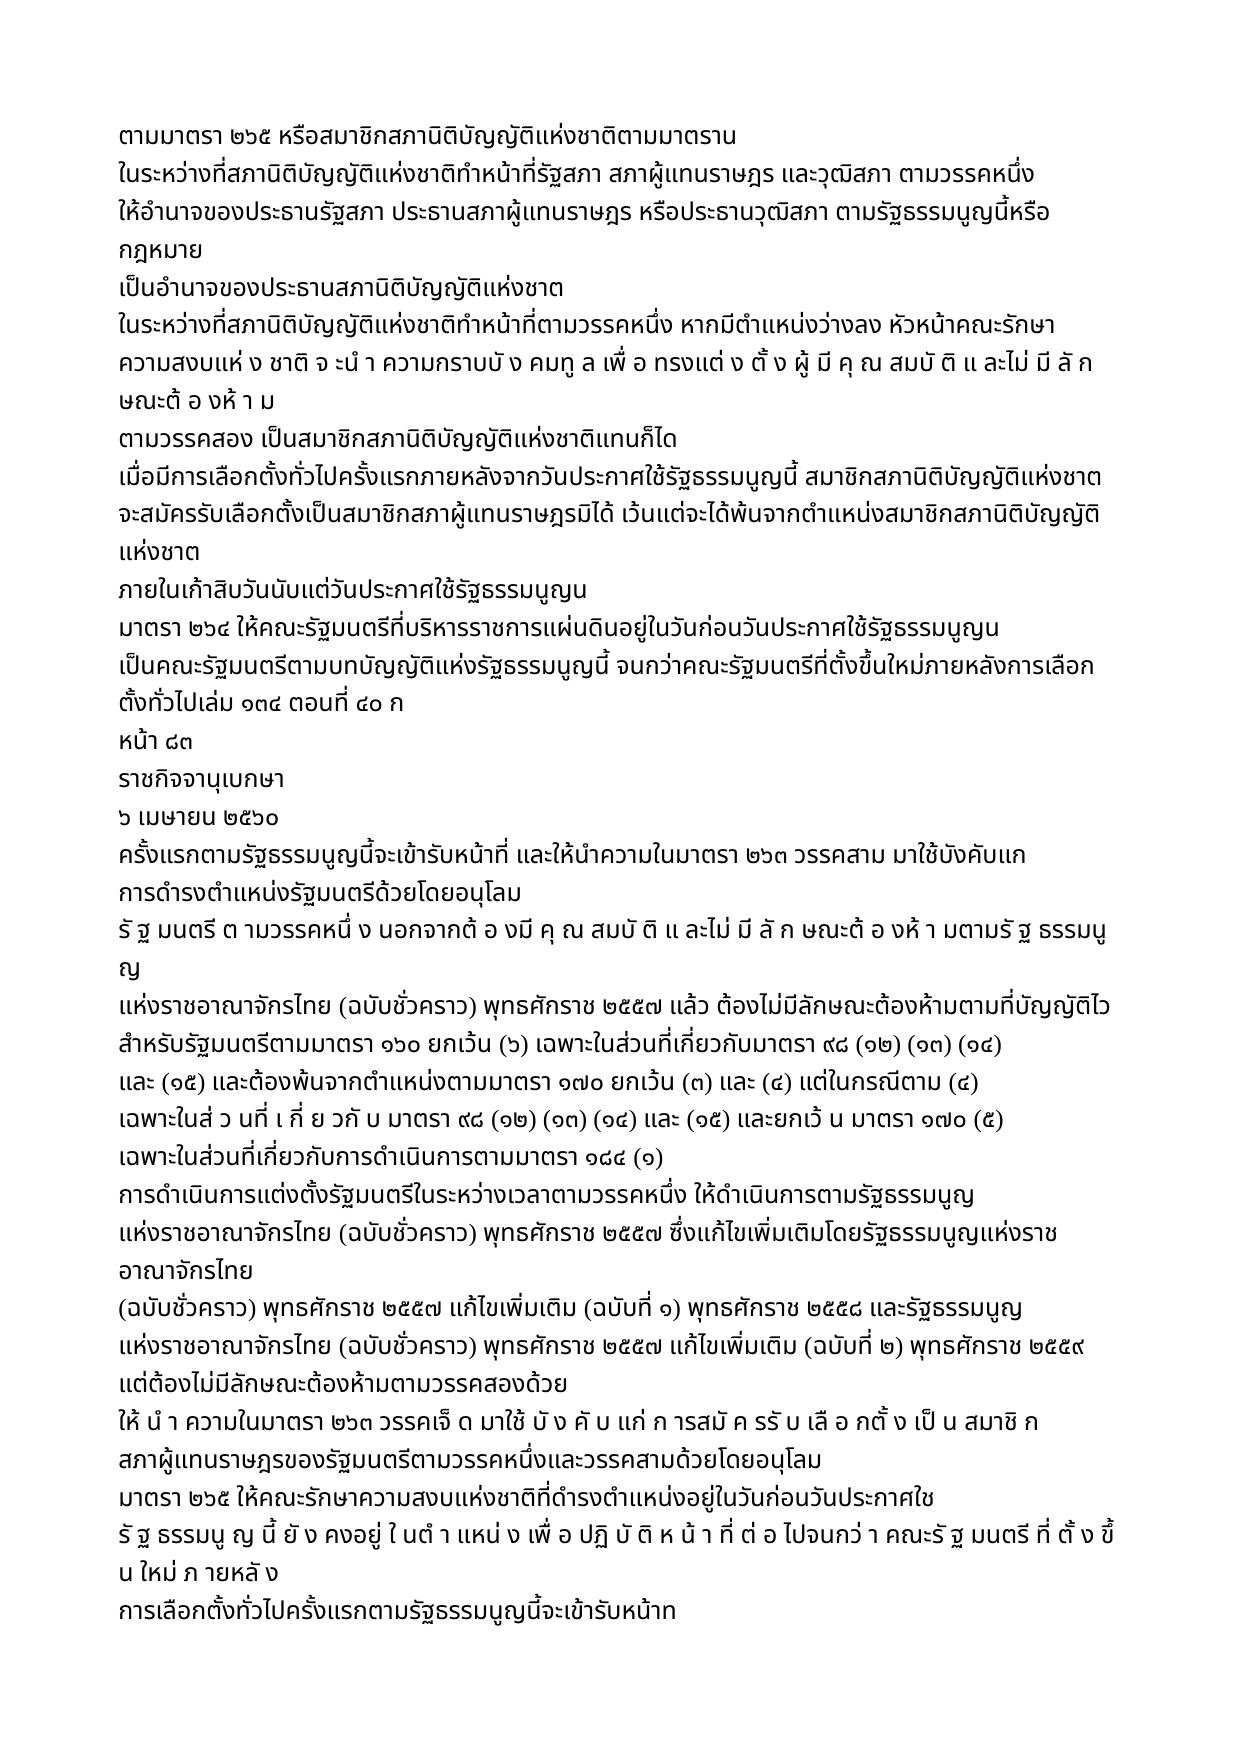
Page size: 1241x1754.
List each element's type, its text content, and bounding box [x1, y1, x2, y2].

text เฉพาะในส่วนที่เกี่ยวกับการดําเนินการตามมาตรา ๑๘๔ (๑) [118, 1139, 1122, 1177]
text แห่งราชอาณาจักรไทย (ฉบับชั่วคราว) พุทธศักราช ๒๕๕๗ ซึ่งแก้ไขเพิ่มเติมโดยรัฐธรรมนูญแห่งราชอาณาจักรไทย [118, 1215, 1122, 1290]
text แต่ต้องไม่มีลักษณะต้องห้ามตามวรรคสองด้วย [118, 1366, 1122, 1404]
text รั ฐ มนตรี ต ามวรรคหนึ่ ง นอกจากต้ อ งมี คุ ณ สมบั ติ แ ละไม่ มี ลั ก ษณะต้ อ งห้ า มตามรั ฐ ธรรมนู ญ [118, 912, 1122, 988]
text เมื่อมีการเลือกตั้งทั่วไปครั้งแรกภายหลังจากวันประกาศใช้รัฐธรรมนูญนี้ สมาชิกสภานิติบัญญัติแห่งชาต [118, 458, 1122, 496]
text จะสมัครรับเลือกตั้งเป็นสมาชิกสภาผู้แทนราษฎรมิได้ เว้นแต่จะได้พ้นจากตําแหน่งสมาชิกสภานิติบัญญัติแห่งชาต [118, 496, 1122, 572]
text ตามวรรคสอง เป็นสมาชิกสภานิติบัญญัติแห่งชาติแทนก็ได [118, 421, 1122, 458]
text (ฉบับชั่วคราว) พุทธศักราช ๒๕๕๗ แก้ไขเพิ่มเติม (ฉบับที่ ๑) พุทธศักราช ๒๕๕๘ และรัฐธรรมนูญ [118, 1290, 1122, 1328]
text เป็นอํานาจของประธานสภานิติบัญญัติแห่งชาต [118, 269, 1122, 307]
text สภาผู้แทนราษฎรของรัฐมนตรีตามวรรคหนึ่งและวรรคสามด้วยโดยอนุโลม [118, 1442, 1122, 1479]
text รั ฐ ธรรมนู ญ นี้ ยั ง คงอยู่ ใ นตํ า แหน่ ง เพื่ อ ปฏิ บั ติ ห น้ า ที่ ต่ อ ไปจนกว่ า คณะรั ฐ มนตรี ที่ ตั้ ง ขึ้ น ใหม่ ภ ายหลั ง [118, 1517, 1122, 1593]
text สําหรับรัฐมนตรีตามมาตรา ๑๖๐ ยกเว้น (๖) เฉพาะในส่วนที่เกี่ยวกับมาตรา ๙๘ (๑๒) (๑๓) (๑๔) [118, 1026, 1122, 1063]
text ในระหว่างที่สภานิติบัญญัติแห่งชาติทําหน้าที่รัฐสภา สภาผู้แทนราษฎร และวุฒิสภา ตามวรรคหนึ่ง [118, 156, 1122, 194]
text ครั้งแรกตามรัฐธรรมนูญนี้จะเข้ารับหน้าที่ และให้นําความในมาตรา ๒๖๓ วรรคสาม มาใช้บังคับแก [118, 837, 1122, 874]
text ราชกิจจานุเบกษา [118, 761, 1122, 799]
text ๖ เมษายน ๒๕๖๐ [118, 799, 1122, 837]
text มาตรา ๒๖๔ ให้คณะรัฐมนตรีที่บริหารราชการแผ่นดินอยู่ในวันก่อนวันประกาศใช้รัฐธรรมนูญน [118, 610, 1122, 647]
text การดําเนินการแต่งตั้งรัฐมนตรีในระหว่างเวลาตามวรรคหนึ่ง ให้ดําเนินการตามรัฐธรรมนูญ [118, 1177, 1122, 1215]
text ในระหว่างที่สภานิติบัญญัติแห่งชาติทําหน้าที่ตามวรรคหนึ่ง หากมีตําแหน่งว่างลง หัวหน้าคณะรักษา [118, 307, 1122, 345]
text ตามมาตรา ๒๖๕ หรือสมาชิกสภานิติบัญญัติแห่งชาติตามมาตราน [118, 118, 1122, 156]
text เป็นคณะรัฐมนตรีตามบทบัญญัติแห่งรัฐธรรมนูญนี้ จนกว่าคณะรัฐมนตรีที่ตั้งขึ้นใหม่ภายหลังการเลือกตั้งทั่วไปเล่ม ๑๓๔ ตอนที่ ๔๐ ก [118, 647, 1122, 723]
text และ (๑๕) และต้องพ้นจากตําแหน่งตามมาตรา ๑๗๐ ยกเว้น (๓) และ (๔) แต่ในกรณีตาม (๔) [118, 1063, 1122, 1101]
text ภายในเก้าสิบวันนับแต่วันประกาศใช้รัฐธรรมนูญน [118, 572, 1122, 610]
text แห่งราชอาณาจักรไทย (ฉบับชั่วคราว) พุทธศักราช ๒๕๕๗ แก้ไขเพิ่มเติม (ฉบับที่ ๒) พุทธศักราช ๒๕๕๙ [118, 1328, 1122, 1366]
text มาตรา ๒๖๕ ให้คณะรักษาความสงบแห่งชาติที่ดํารงตําแหน่งอยู่ในวันก่อนวันประกาศใช [118, 1479, 1122, 1517]
text แห่งราชอาณาจักรไทย (ฉบับชั่วคราว) พุทธศักราช ๒๕๕๗ แล้ว ต้องไม่มีลักษณะต้องห้ามตามที่บัญญัติไว [118, 988, 1122, 1026]
text เฉพาะในส่ ว นที่ เ กี่ ย วกั บ มาตรา ๙๘ (๑๒) (๑๓) (๑๔) และ (๑๕) และยกเว้ น มาตรา ๑๗๐ (๕) [118, 1101, 1122, 1139]
text หน้า ๘๓ [118, 723, 1122, 761]
text ให้ นํ า ความในมาตรา ๒๖๓ วรรคเจ็ ด มาใช้ บั ง คั บ แก่ ก ารสมั ค รรั บ เลื อ กตั้ ง เป็ น สมาชิ ก [118, 1404, 1122, 1442]
text การดํารงตําแหน่งรัฐมนตรีด้วยโดยอนุโลม [118, 874, 1122, 912]
text การเลือกตั้งทั่วไปครั้งแรกตามรัฐธรรมนูญนี้จะเข้ารับหน้าท [118, 1593, 1122, 1631]
text ความสงบแห่ ง ชาติ จ ะนํ า ความกราบบั ง คมทู ล เพื่ อ ทรงแต่ ง ตั้ ง ผู้ มี คุ ณ สมบั ติ แ ละไม่ มี ลั ก ษณะต้ อ งห้ า ม [118, 345, 1122, 421]
text ให้อํานาจของประธานรัฐสภา ประธานสภาผู้แทนราษฎร หรือประธานวุฒิสภา ตามรัฐธรรมนูญนี้หรือกฎหมาย [118, 194, 1122, 269]
